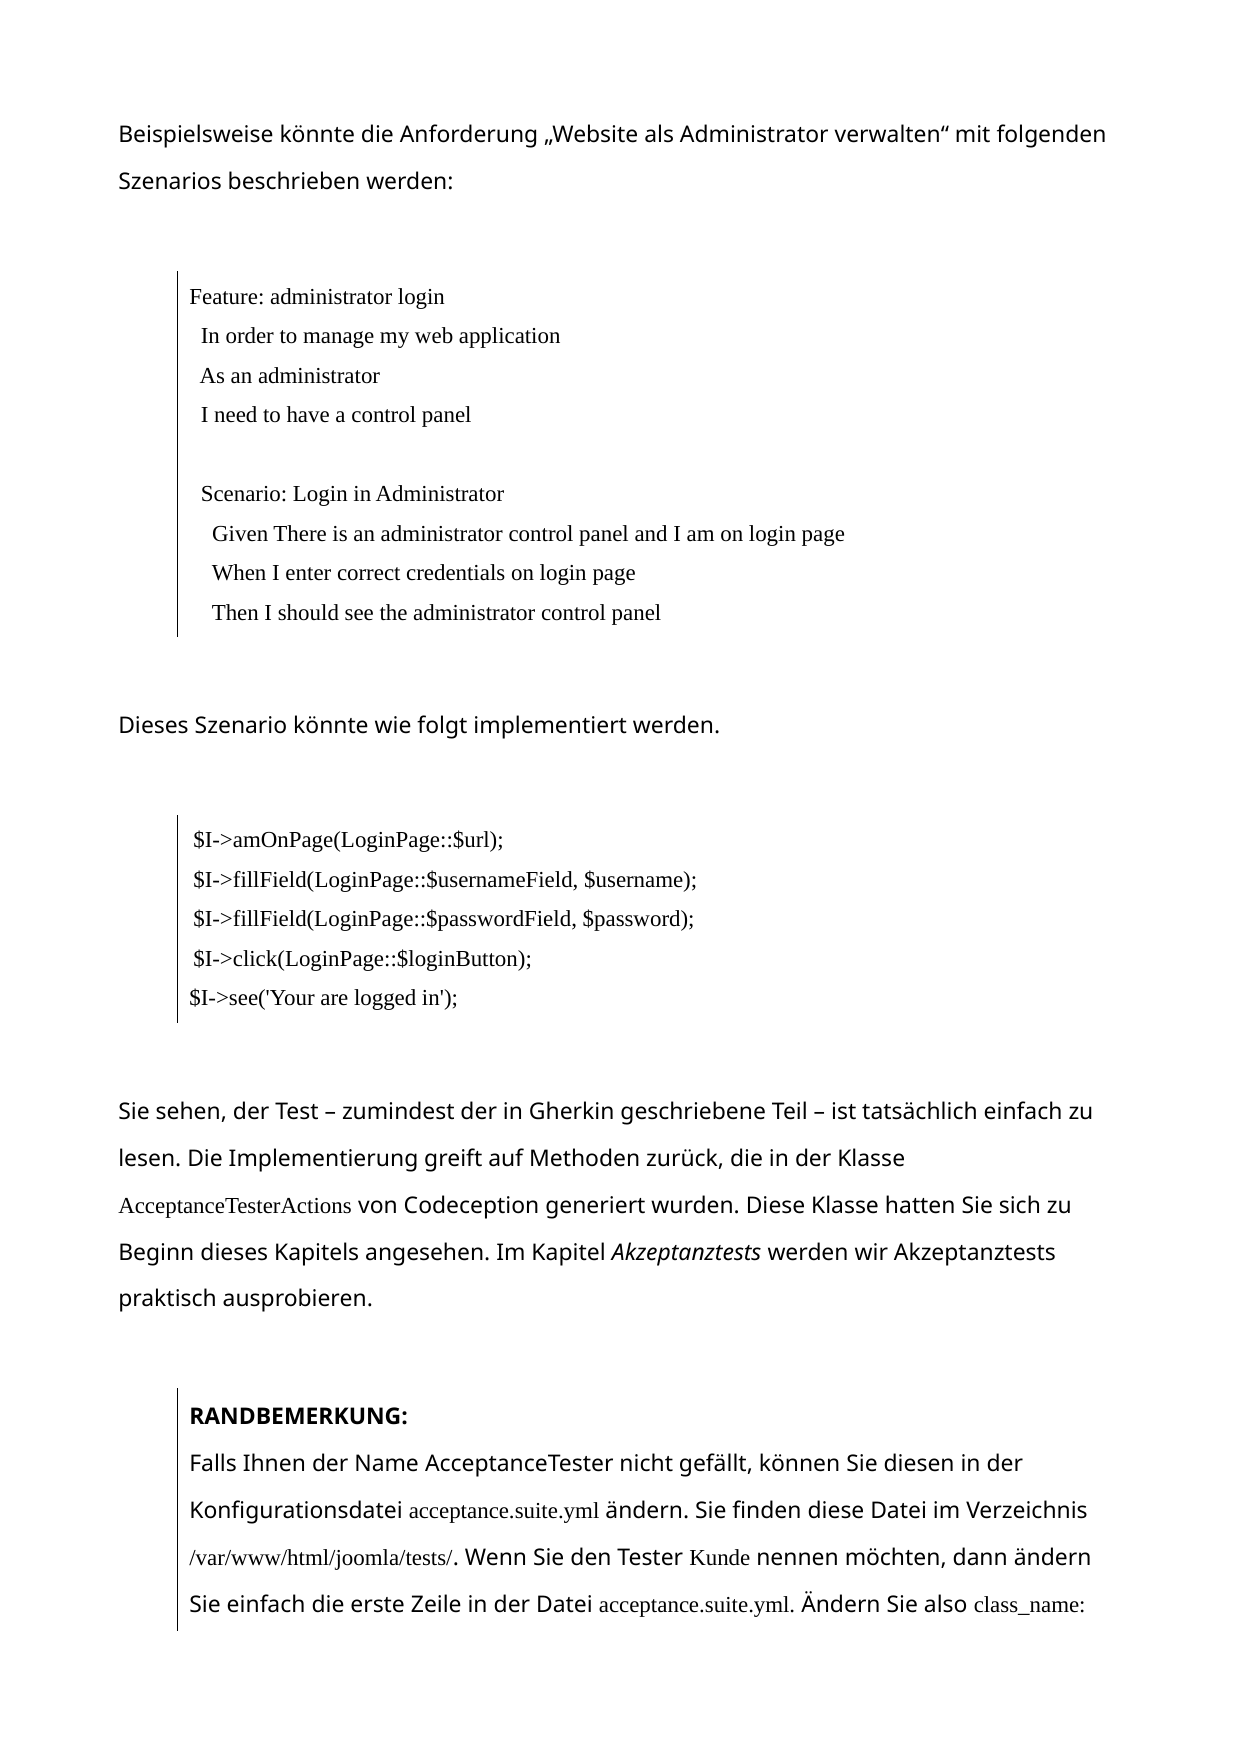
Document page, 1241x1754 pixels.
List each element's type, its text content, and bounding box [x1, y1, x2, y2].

text RANDBEMERKUNG: Falls Ihnen der Name AcceptanceTester nicht gefällt, können Sie diesen in der Konfigurationsdatei acceptance.suite.yml ändern. Sie finden diese Datei im Verzeichnis /var/www/html/joomla/tests/. Wenn Sie den Tester Kunde nennen möchten, dann ändern Sie einfach die erste Zeile in der Datei acceptance.suite.yml. Ändern Sie also class_name: [178, 1388, 1122, 1631]
text $I->amOnPage(LoginPage::$url); $I->fillField(LoginPage::$usernameField, $username); $I->fillField(LoginPage::$passwordField, $password); $I->click(LoginPage::$loginButton); $I->see('Your are logged in'); [178, 815, 1122, 1023]
text Feature: administrator login In order to manage my web application As an administrator I need to have a control panel Scenario: Login in Administrator Given There is an administrator control panel and I am on login page When I enter correct credentials on login page Then I should see the administrator control panel [178, 271, 1122, 637]
text Beispielsweise könnte die Anforderung „Website als Administrator verwalten“ mit folgenden Szenarios beschrieben werden: [118, 118, 1122, 196]
text Dieses Szenario könnte wie folgt implementiert werden. [118, 709, 1122, 740]
text Sie sehen, der Test – zumindest der in Gherkin geschriebene Teil – ist tatsächlich einfach zu lesen. Die Implementierung greift auf Methoden zurück, die in der Klasse AcceptanceTesterActions von Codeception generiert wurden. Diese Klasse hatten Sie sich zu Beginn dieses Kapitels angesehen. Im Kapitel Akzeptanztests werden wir Akzeptanztests praktisch ausprobieren. [118, 1095, 1122, 1313]
